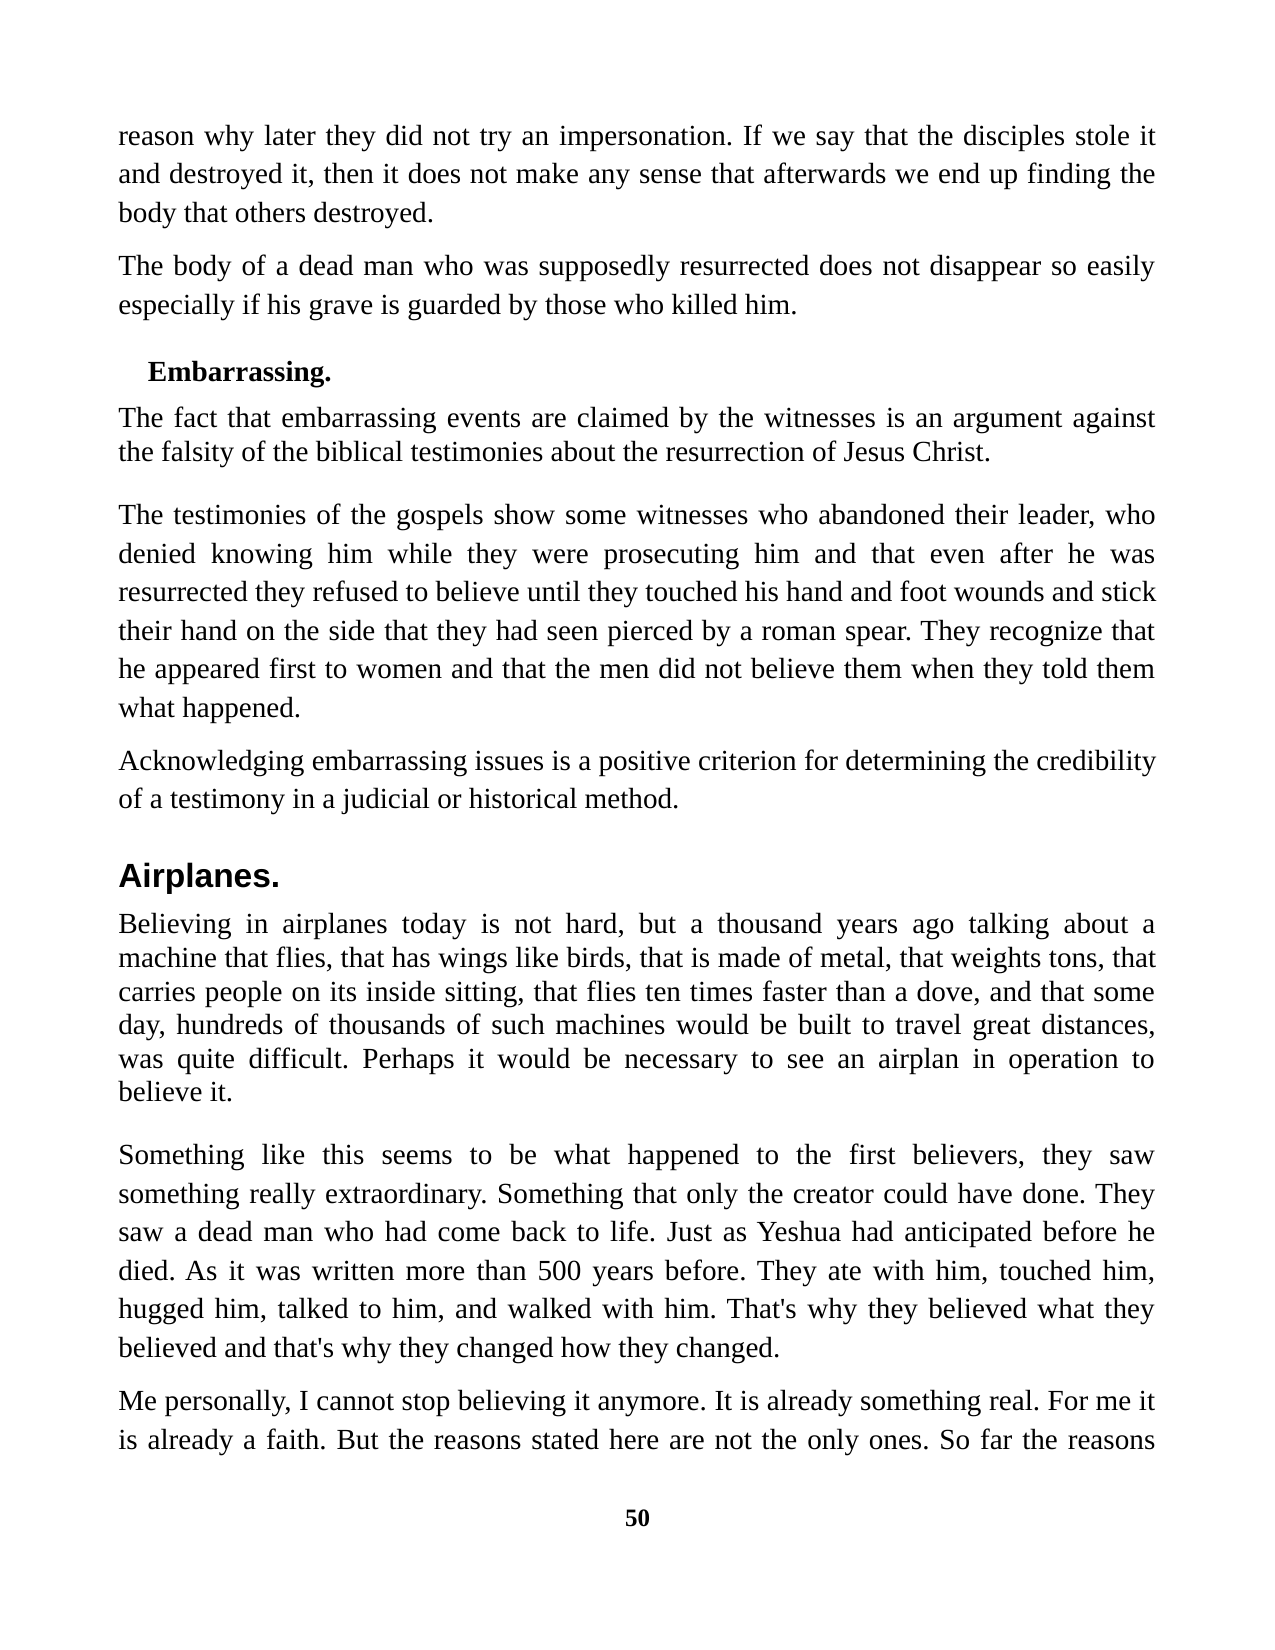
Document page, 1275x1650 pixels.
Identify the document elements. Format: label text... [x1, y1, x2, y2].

text Acknowledging embarrassing issues is a positive criterion for determining the credibility of a testimony in a judicial or historical method. [118, 743, 1157, 815]
text The body of a dead man who was supposedly resurrected does not disappear so easily especially if his grave is guarded by those who killed him. [118, 248, 1157, 320]
subtitle Airplanes. [118, 856, 1157, 894]
subtitle Embarrassing. [148, 354, 1157, 388]
text The fact that embarrassing events are claimed by the witnesses is an argument against the falsity of the biblical testimonies about the resurrection of Jesus Christ. [118, 401, 1157, 468]
text reason why later they did not try an impersonation. If we say that the disciples stole it and destroyed it, then it does not make any sense that afterwards we end up finding the body that others destroyed. [118, 118, 1157, 229]
text Me personally, I cannot stop believing it anymore. It is already something real. For me it is already a faith. But the reasons stated here are not the only ones. So far the reasons [118, 1383, 1157, 1455]
text Something like this seems to be what happened to the first believers, they saw something really extraordinary. Something that only the creator could have done. They saw a dead man who had come back to life. Just as Yeshua had anticipated before he died. As it was written more than 500 years before. They ate with him, touched him, hugged him, talked to him, and walked with him. That's why they believed what they believed and that's why they changed how they changed. [118, 1137, 1157, 1364]
text The testimonies of the gospels show some witnesses who abandoned their leader, who denied knowing him while they were prosecuting him and that even after he was resurrected they refused to believe until they touched his hand and foot wounds and stick their hand on the side that they had seen pierced by a roman spear. They recognize that he appeared first to women and that the men did not believe them when they told them what happened. [118, 497, 1157, 723]
text Believing in airplanes today is not hard, but a thousand years ago talking about a machine that flies, that has wings like birds, that is made of metal, that weights tons, that carries people on its inside sitting, that flies ten times faster than a dove, and that some day, hundreds of thousands of such machines would be built to travel great distances, was quite difficult. Perhaps it would be necessary to see an airplan in operation to believe it. [118, 907, 1157, 1108]
